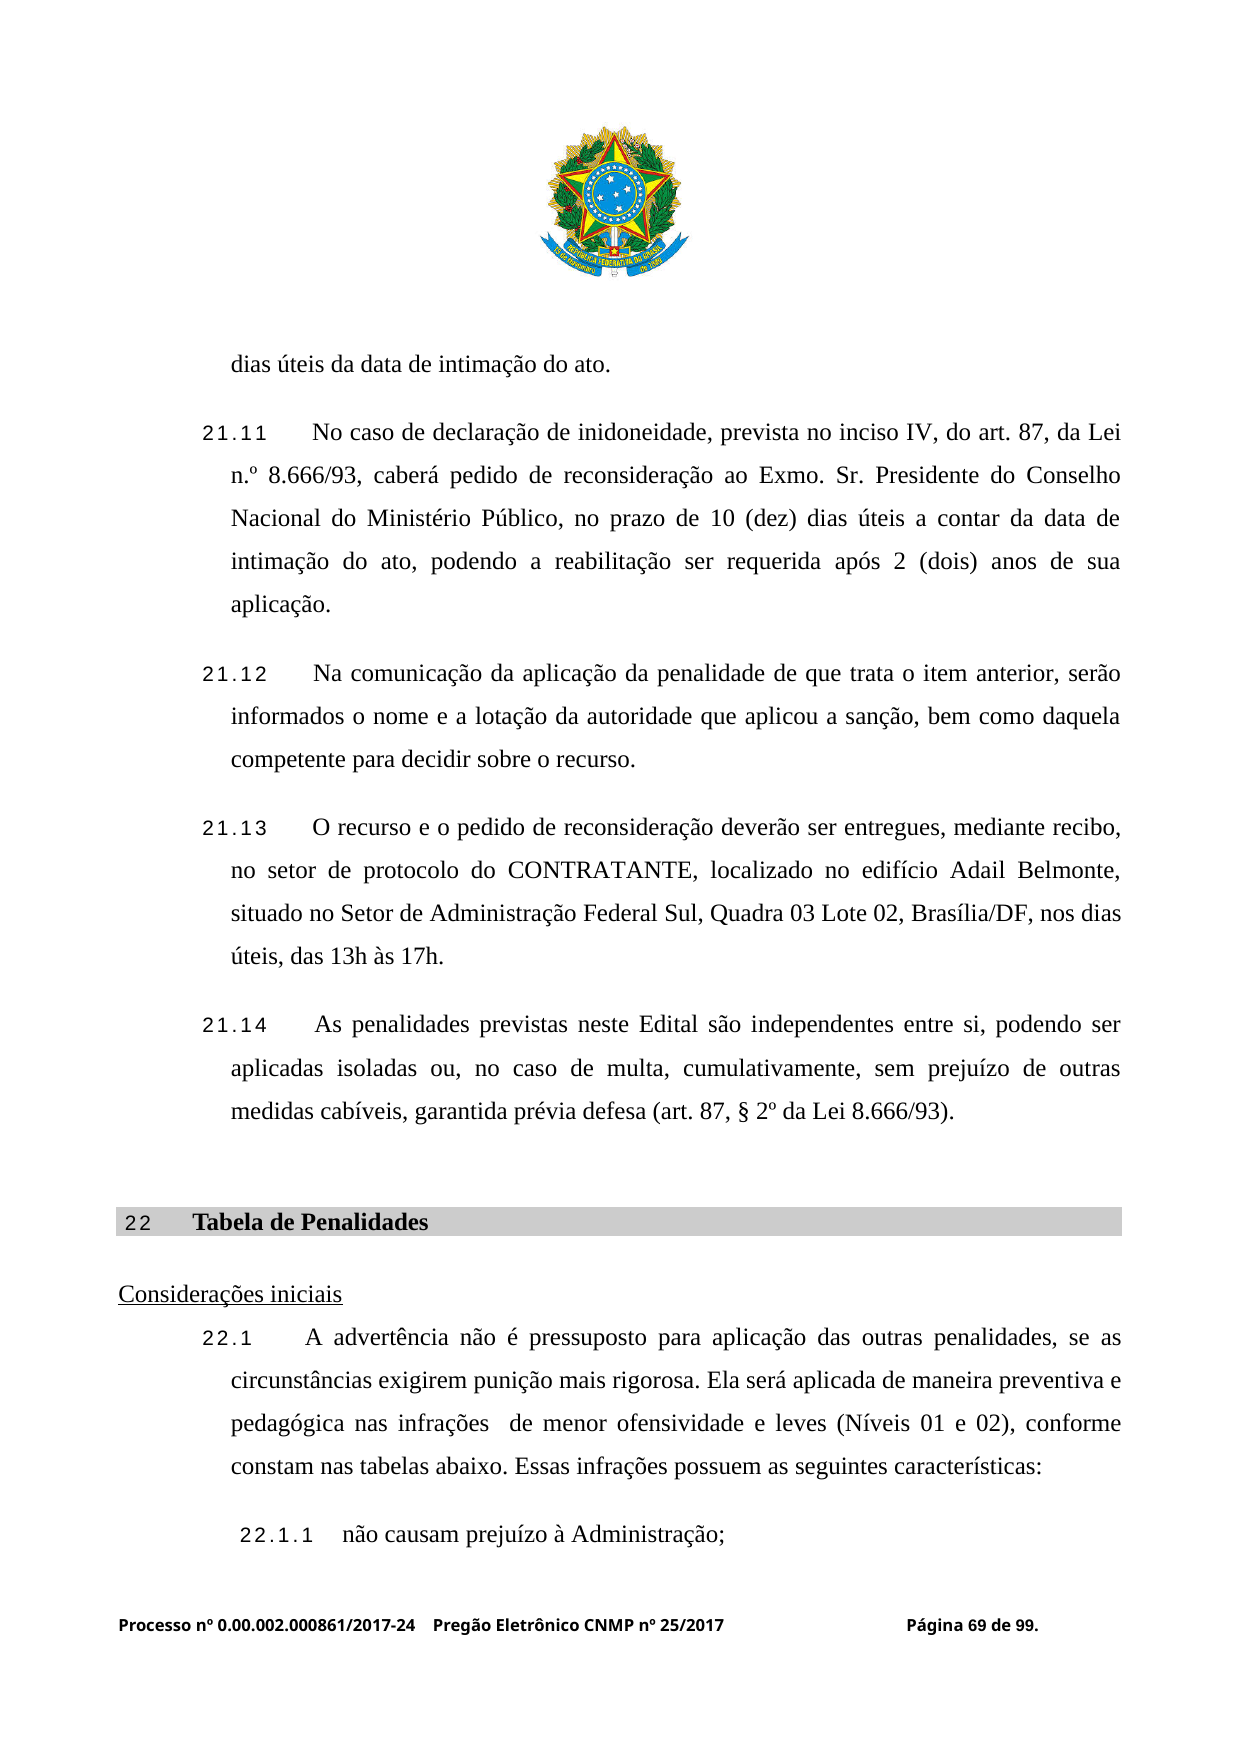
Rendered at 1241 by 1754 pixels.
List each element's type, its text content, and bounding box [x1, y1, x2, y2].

list As penalidades previstas neste Edital são independentes entre si, podendo ser aplicadas isoladas ou, no caso de multa, cumulativamente, sem prejuízo de outras medidas cabíveis, garantida prévia defesa (art. 87, § 2º da Lei 8.666/93). [193, 1009, 1122, 1124]
list Na comunicação da aplicação da penalidade de que trata o item anterior, serão informados o nome e a lotação da autoridade que aplicou a sanção, bem como daquela competente para decidir sobre o recurso. [193, 658, 1122, 773]
list dias úteis da data de intimação do ato. [193, 349, 1122, 378]
list não causam prejuízo à Administração; [231, 1519, 1122, 1548]
list No caso de declaração de inidoneidade, prevista no inciso IV, do art. 87, da Lei n.º 8.666/93, caberá pedido de reconsideração ao Exmo. Sr. Presidente do Conselho Nacional do Ministério Público, no prazo de 10 (dez) dias úteis a contar da data de intimação do ato, podendo a reabilitação ser requerida após 2 (dois) anos de sua aplicação. [193, 417, 1122, 618]
list A advertência não é pressuposto para aplicação das outras penalidades, se as circunstâncias exigirem punição mais rigorosa. Ela será aplicada de maneira preventiva e pedagógica nas infrações de menor ofensividade e leves (Níveis 01 e 02), conforme constam nas tabelas abaixo. Essas infrações possuem as seguintes características: [193, 1322, 1122, 1480]
list O recurso e o pedido de reconsideração deverão ser entregues, mediante recibo, no setor de protocolo do CONTRATANTE, localizado no edifício Adail Belmonte, situado no Setor de Administração Federal Sul, Quadra 03 Lote 02, Brasília/DF, nos dias úteis, das 13h às 17h. [193, 812, 1122, 970]
list Tabela de Penalidades [116, 1207, 1122, 1236]
text Considerações iniciais [118, 1279, 1122, 1308]
